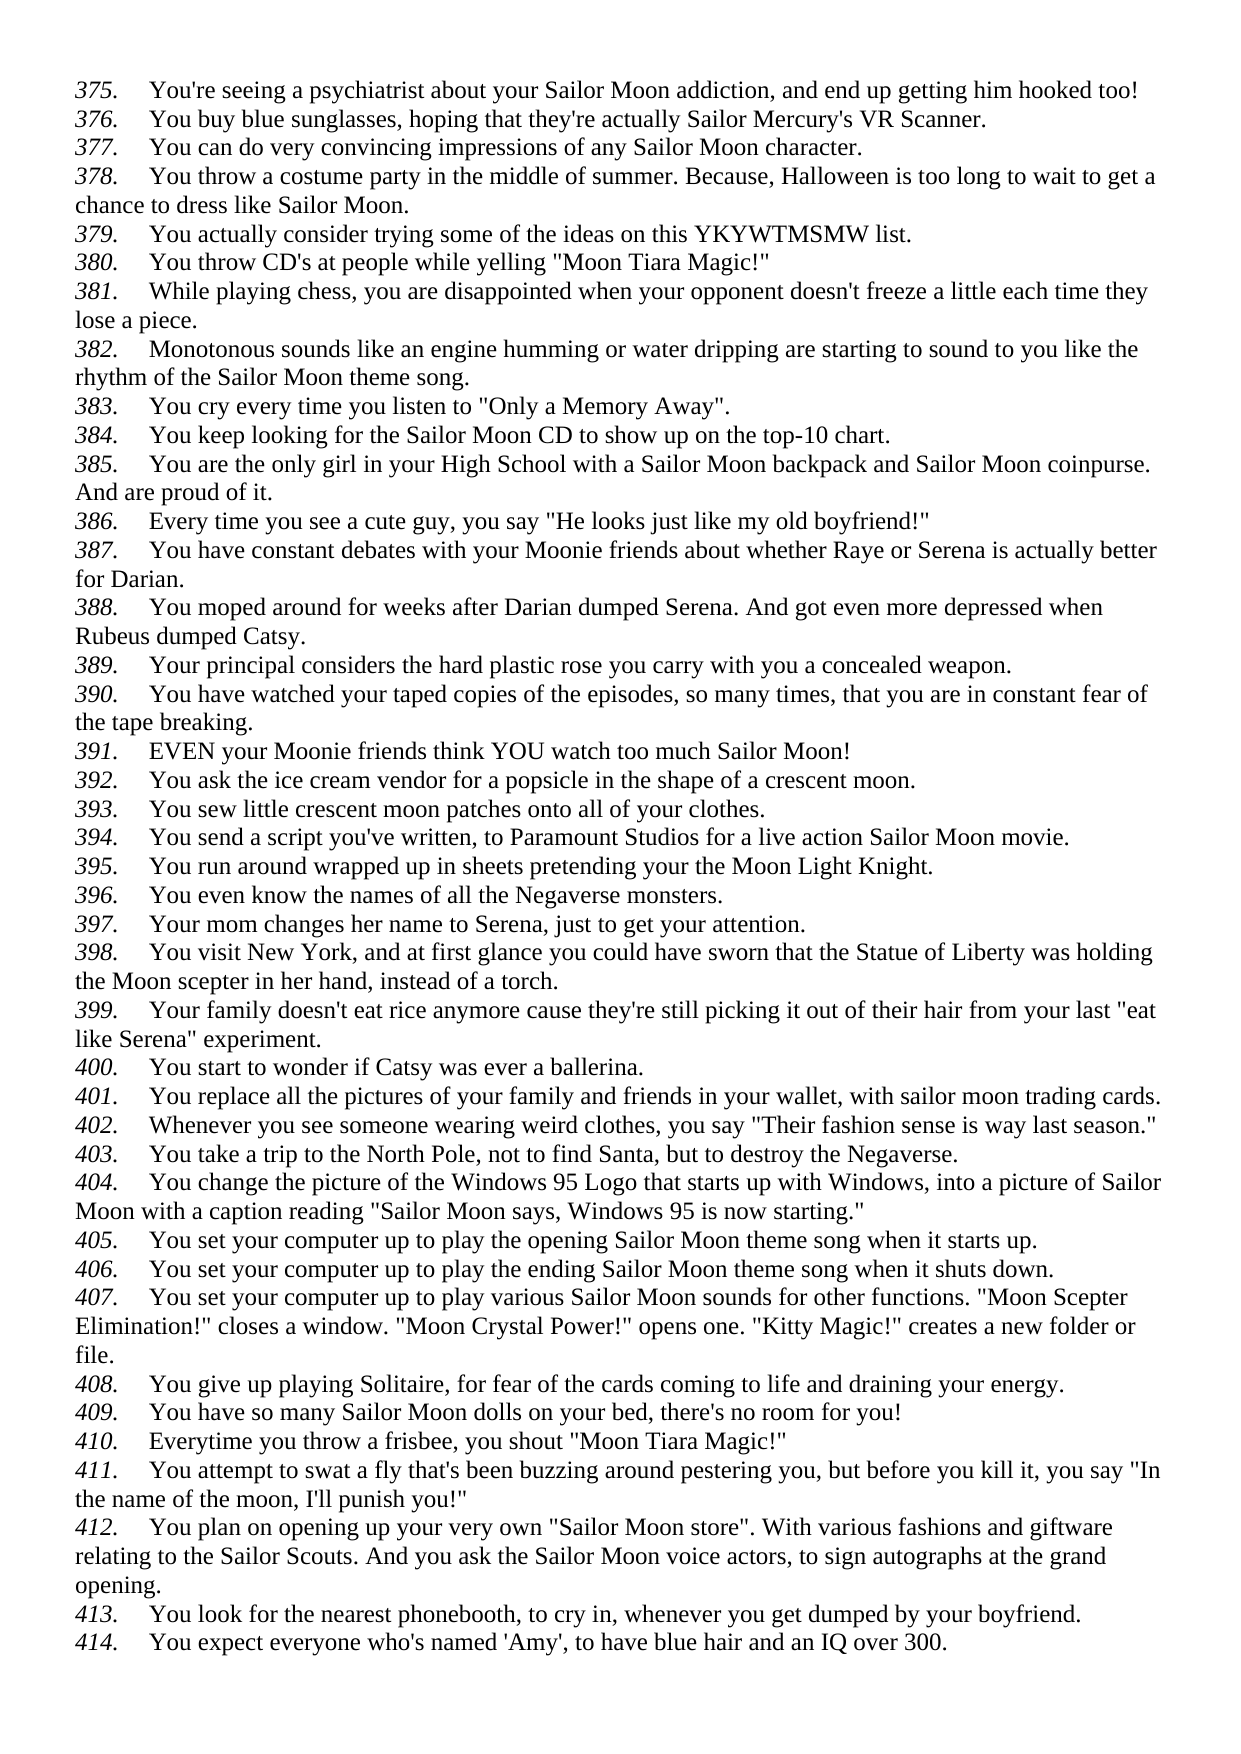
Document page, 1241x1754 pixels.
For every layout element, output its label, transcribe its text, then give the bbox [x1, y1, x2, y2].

list You set your computer up to play the opening Sailor Moon theme song when it starts up. [75, 1225, 1165, 1254]
list While playing chess, you are disappointed when your opponent doesn't freeze a little each time they lose a piece. [75, 276, 1165, 334]
list You visit New York, and at first glance you could have sworn that the Statue of Liberty was holding the Moon scepter in her hand, instead of a torch. [75, 937, 1165, 995]
list You throw a costume party in the middle of summer. Because, Halloween is too long to wait to get a chance to dress like Sailor Moon. [75, 161, 1165, 219]
list You ask the ice cream vendor for a popsicle in the shape of a crescent moon. [75, 765, 1165, 794]
list You actually consider trying some of the ideas on this YKYWTMSMW list. [75, 219, 1165, 247]
list Your principal considers the hard plastic rose you carry with you a concealed weapon. [75, 650, 1165, 679]
list You can do very convincing impressions of any Sailor Moon character. [75, 132, 1165, 161]
list You moped around for weeks after Darian dumped Serena. And got even more depressed when Rubeus dumped Catsy. [75, 592, 1165, 650]
list You take a trip to the North Pole, not to find Santa, but to destroy the Negaverse. [75, 1139, 1165, 1167]
list You are the only girl in your High School with a Sailor Moon backpack and Sailor Moon coinpurse. And are proud of it. [75, 449, 1165, 506]
list You plan on opening up your very own "Sailor Moon store". With various fashions and giftware relating to the Sailor Scouts. And you ask the Sailor Moon voice actors, to sign autographs at the grand opening. [75, 1512, 1165, 1599]
list You buy blue sunglasses, hoping that they're actually Sailor Mercury's VR Scanner. [75, 104, 1165, 132]
list Whenever you see someone wearing weird clothes, you say "Their fashion sense is way last season." [75, 1110, 1165, 1139]
list You send a script you've written, to Paramount Studios for a live action Sailor Moon movie. [75, 822, 1165, 851]
list You expect everyone who's named 'Amy', to have blue hair and an IQ over 300. [75, 1627, 1165, 1656]
list You set your computer up to play the ending Sailor Moon theme song when it shuts down. [75, 1254, 1165, 1282]
list You change the picture of the Windows 95 Logo that starts up with Windows, into a picture of Sailor Moon with a caption reading "Sailor Moon says, Windows 95 is now starting." [75, 1167, 1165, 1225]
list You give up playing Solitaire, for fear of the cards coming to life and draining your energy. [75, 1369, 1165, 1397]
list Your mom changes her name to Serena, just to get your attention. [75, 909, 1165, 937]
list You have so many Sailor Moon dolls on your bed, there's no room for you! [75, 1397, 1165, 1426]
list You attempt to swat a fly that's been buzzing around pestering you, but before you kill it, you say "In the name of the moon, I'll punish you!" [75, 1455, 1165, 1512]
list You keep looking for the Sailor Moon CD to show up on the top-10 chart. [75, 420, 1165, 449]
list You set your computer up to play various Sailor Moon sounds for other functions. "Moon Scepter Elimination!" closes a window. "Moon Crystal Power!" opens one. "Kitty Magic!" creates a new folder or file. [75, 1282, 1165, 1369]
list EVEN your Moonie friends think YOU watch too much Sailor Moon! [75, 736, 1165, 765]
list You replace all the pictures of your family and friends in your wallet, with sailor moon trading cards. [75, 1081, 1165, 1110]
list You start to wonder if Catsy was ever a ballerina. [75, 1052, 1165, 1081]
list You look for the nearest phonebooth, to cry in, whenever you get dumped by your boyfriend. [75, 1599, 1165, 1627]
list Your family doesn't eat rice anymore cause they're still picking it out of their hair from your last "eat like Serena" experiment. [75, 995, 1165, 1052]
list You cry every time you listen to "Only a Memory Away". [75, 391, 1165, 420]
list You have constant debates with your Moonie friends about whether Raye or Serena is actually better for Darian. [75, 535, 1165, 592]
list You sew little crescent moon patches onto all of your clothes. [75, 794, 1165, 822]
list You run around wrapped up in sheets pretending your the Moon Light Knight. [75, 851, 1165, 880]
list Every time you see a cute guy, you say "He looks just like my old boyfriend!" [75, 506, 1165, 535]
list You even know the names of all the Negaverse monsters. [75, 880, 1165, 909]
list Monotonous sounds like an engine humming or water dripping are starting to sound to you like the rhythm of the Sailor Moon theme song. [75, 334, 1165, 391]
list You're seeing a psychiatrist about your Sailor Moon addiction, and end up getting him hooked too! [75, 75, 1165, 104]
list You have watched your taped copies of the episodes, so many times, that you are in constant fear of the tape breaking. [75, 679, 1165, 736]
list You throw CD's at people while yelling "Moon Tiara Magic!" [75, 247, 1165, 276]
list Everytime you throw a frisbee, you shout "Moon Tiara Magic!" [75, 1426, 1165, 1455]
